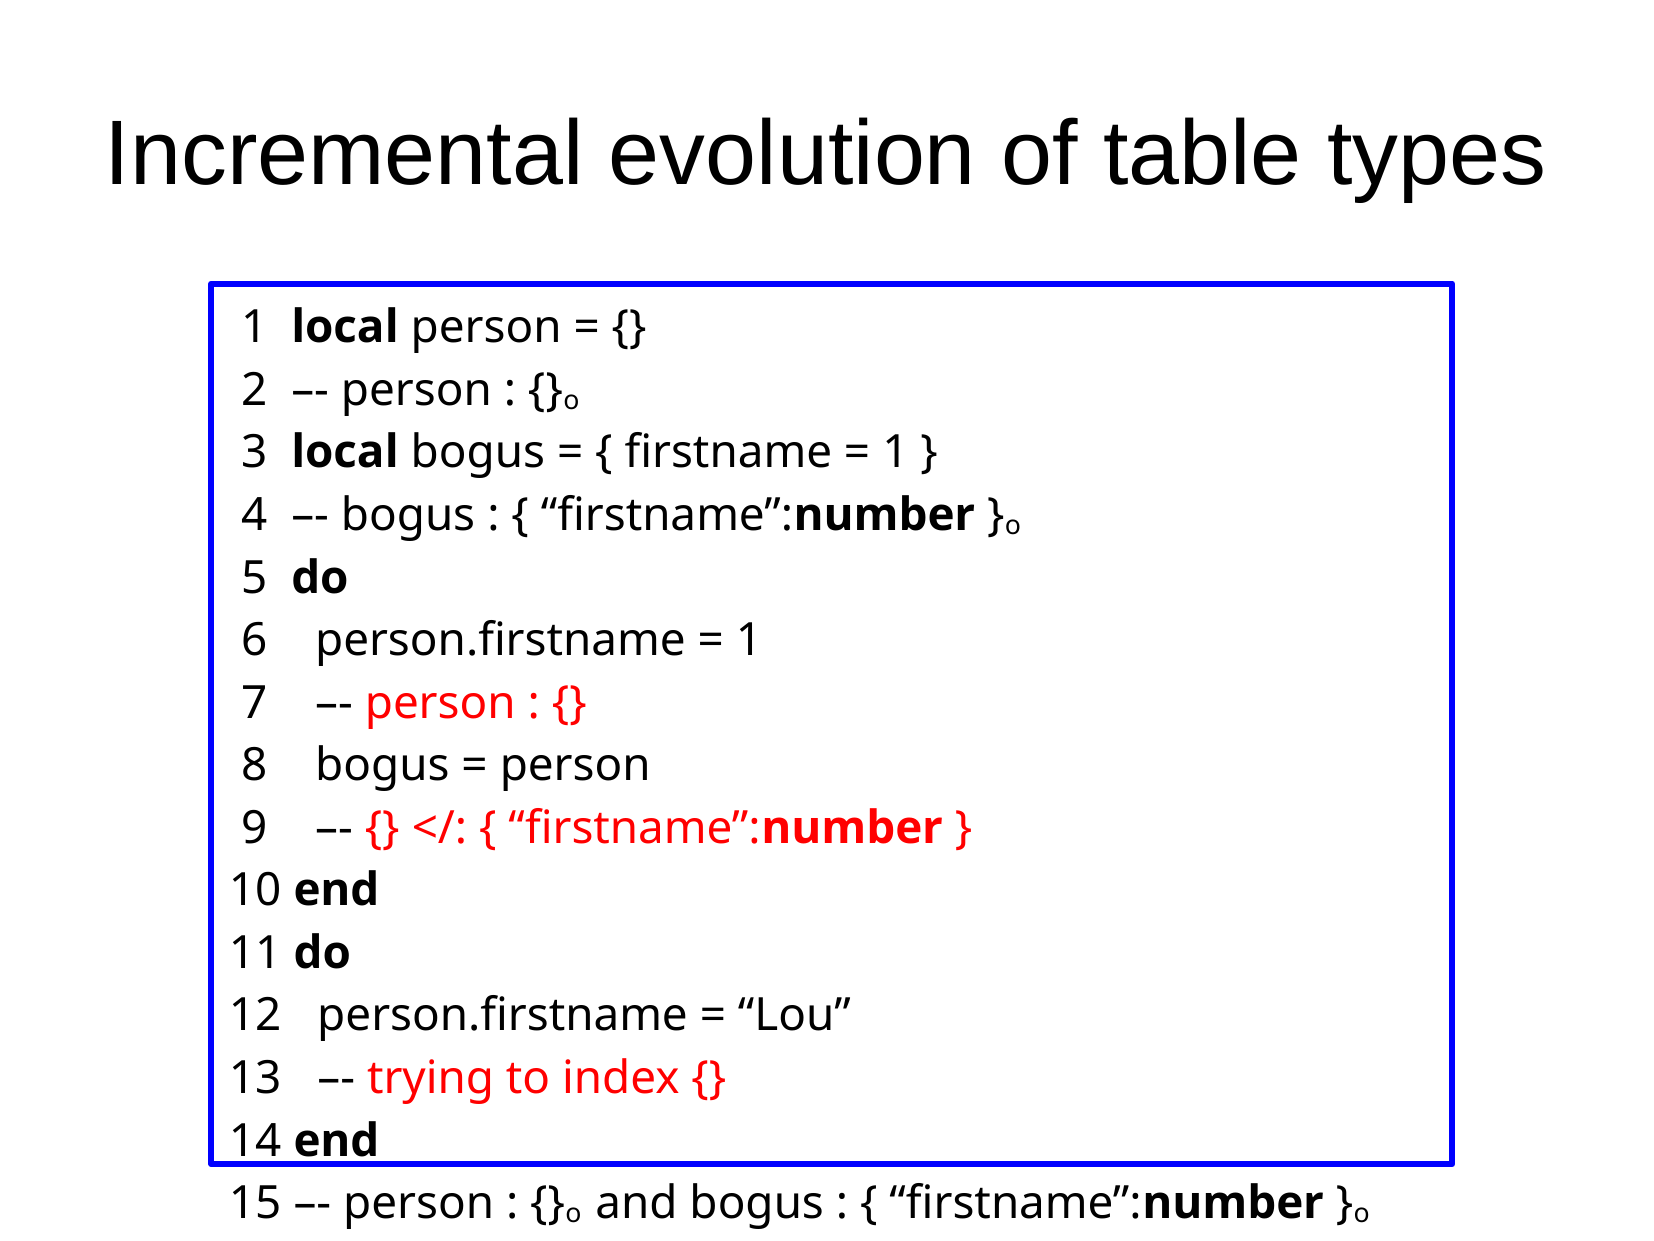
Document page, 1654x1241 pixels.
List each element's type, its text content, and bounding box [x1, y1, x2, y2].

text_box 1 local person = {} 2 –- person : {}o 3 local bogus = { firstname = 1 } 4 –- bogus : { “firstname”:number }o 5 do 6 person.firstname = 1 7 –- person : {} 8 bogus = person 9 –- {} </: { “firstname”:number } 10 end 11 do 12 person.firstname = “Lou” 13 –- trying to index {} 14 end 15 –- person : {}o and bogus : { “firstname”:number }o [211, 283, 1453, 1165]
title Incremental evolution of table types [82, 49, 1571, 257]
